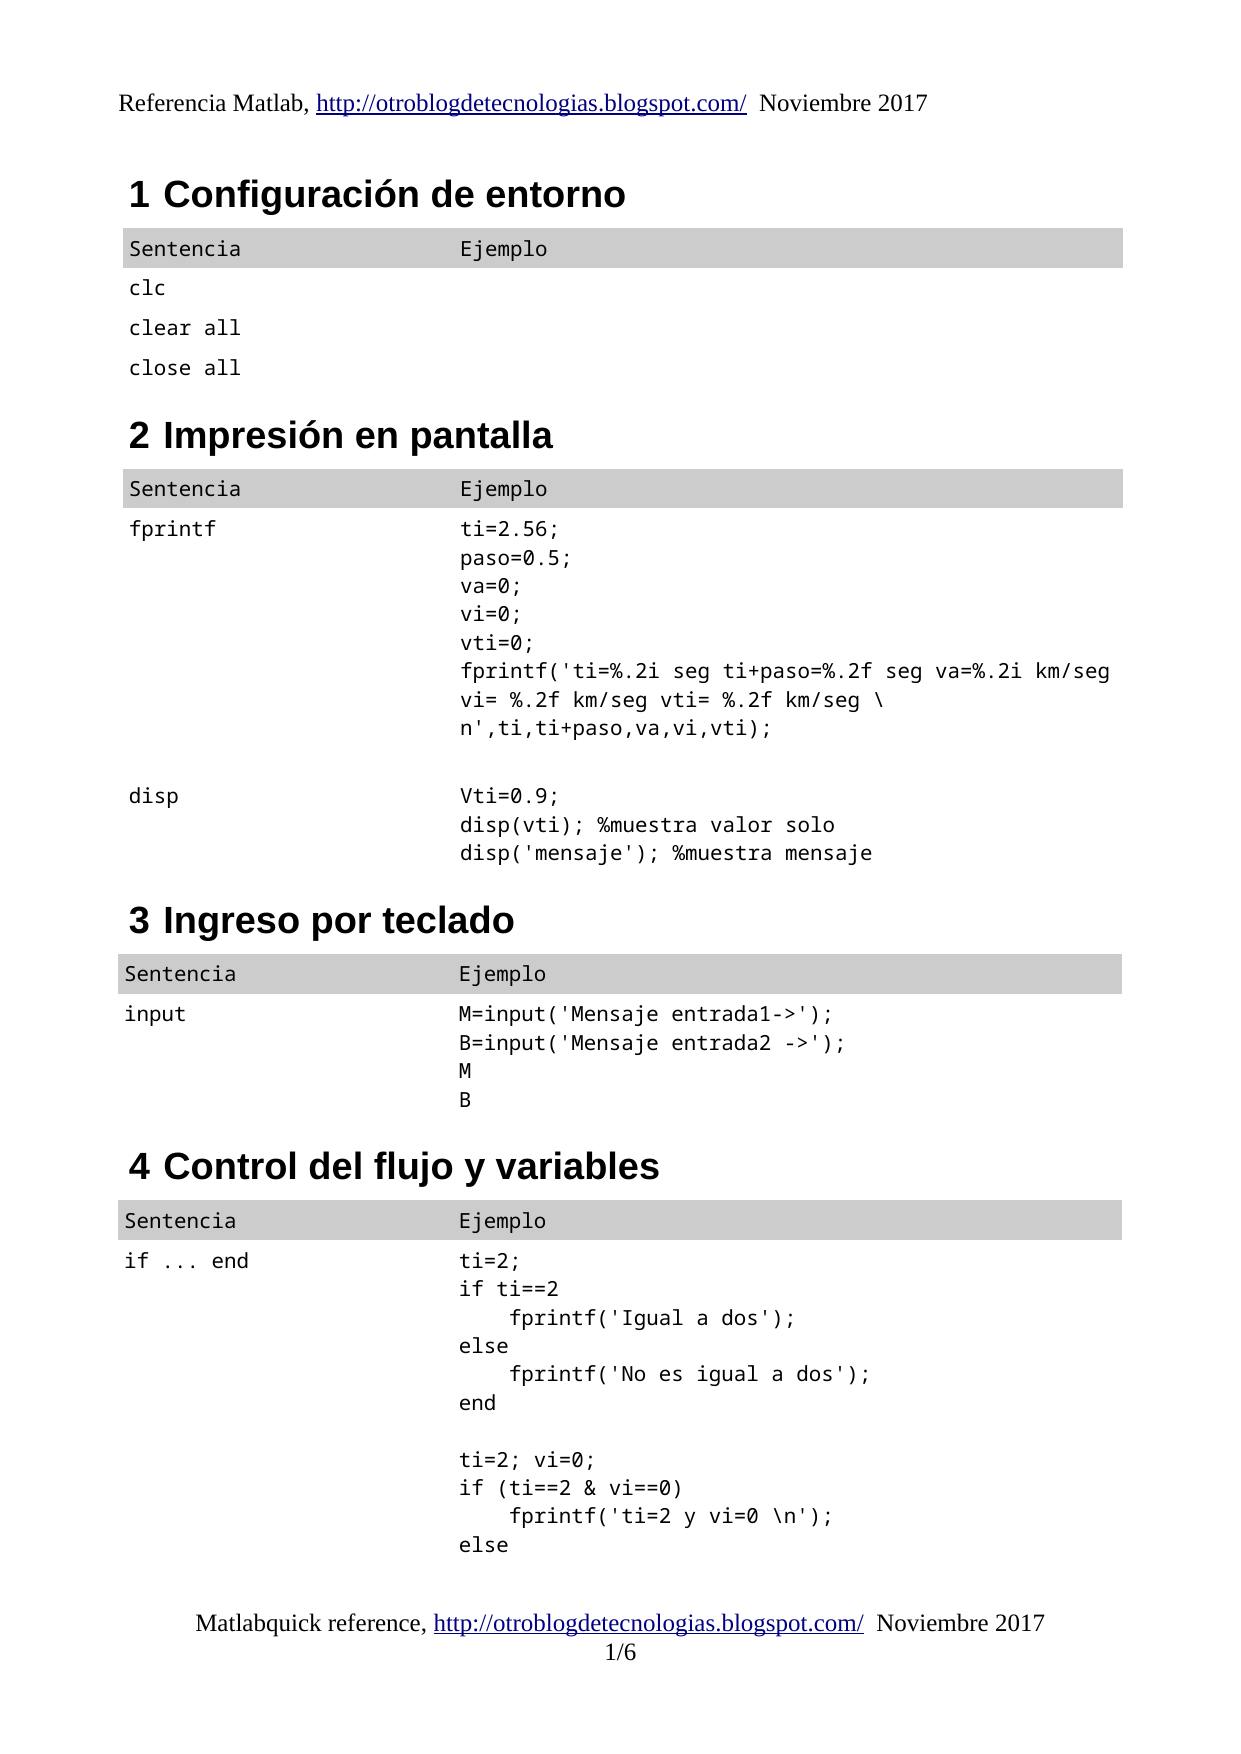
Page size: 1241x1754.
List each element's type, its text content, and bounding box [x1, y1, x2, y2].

subtitle Control del flujo y variables [118, 1144, 1122, 1188]
table_header Sentencia [123, 228, 454, 268]
table_cell disp [123, 776, 454, 873]
table_header Sentencia [118, 954, 453, 994]
table_cell clc [123, 268, 454, 308]
subtitle Configuración de entorno [118, 172, 1122, 215]
table_cell Vti=0.9; disp(vti); %muestra valor solo disp('mensaje'); %muestra mensaje [454, 776, 1123, 873]
table_cell input [118, 994, 453, 1119]
table_cell ti=2; if ti==2 fprintf('Igual a dos'); else fprintf('No es igual a dos'); end ti=2; vi=0; if (ti==2 & vi==0) fprintf('ti=2 y vi=0 \n'); else [453, 1240, 1122, 1564]
table_cell close all [123, 348, 454, 387]
table_header Ejemplo [453, 954, 1122, 994]
table_header Ejemplo [454, 469, 1123, 508]
subtitle Ingreso por teclado [118, 898, 1122, 941]
table_cell if ... end [118, 1240, 453, 1564]
table_header Ejemplo [453, 1200, 1122, 1240]
table_cell [454, 268, 1123, 308]
table_cell ti=2.56; paso=0.5; va=0; vi=0; vti=0; fprintf('ti=%.2i seg ti+paso=%.2f seg va=%.2i km/seg vi= %.2f km/seg vti= %.2f km/seg \n',ti,ti+paso,va,vi,vti); [454, 509, 1123, 776]
table_header Ejemplo [454, 228, 1123, 268]
table_header Sentencia [118, 1200, 453, 1240]
subtitle Impresión en pantalla [118, 412, 1122, 456]
table_cell M=input('Mensaje entrada1->'); B=input('Mensaje entrada2 ->'); M B [453, 994, 1122, 1119]
table_header Sentencia [123, 469, 454, 508]
table_cell clear all [123, 308, 454, 348]
table_cell [454, 308, 1123, 348]
table_cell [454, 348, 1123, 387]
table_cell fprintf [123, 509, 454, 776]
